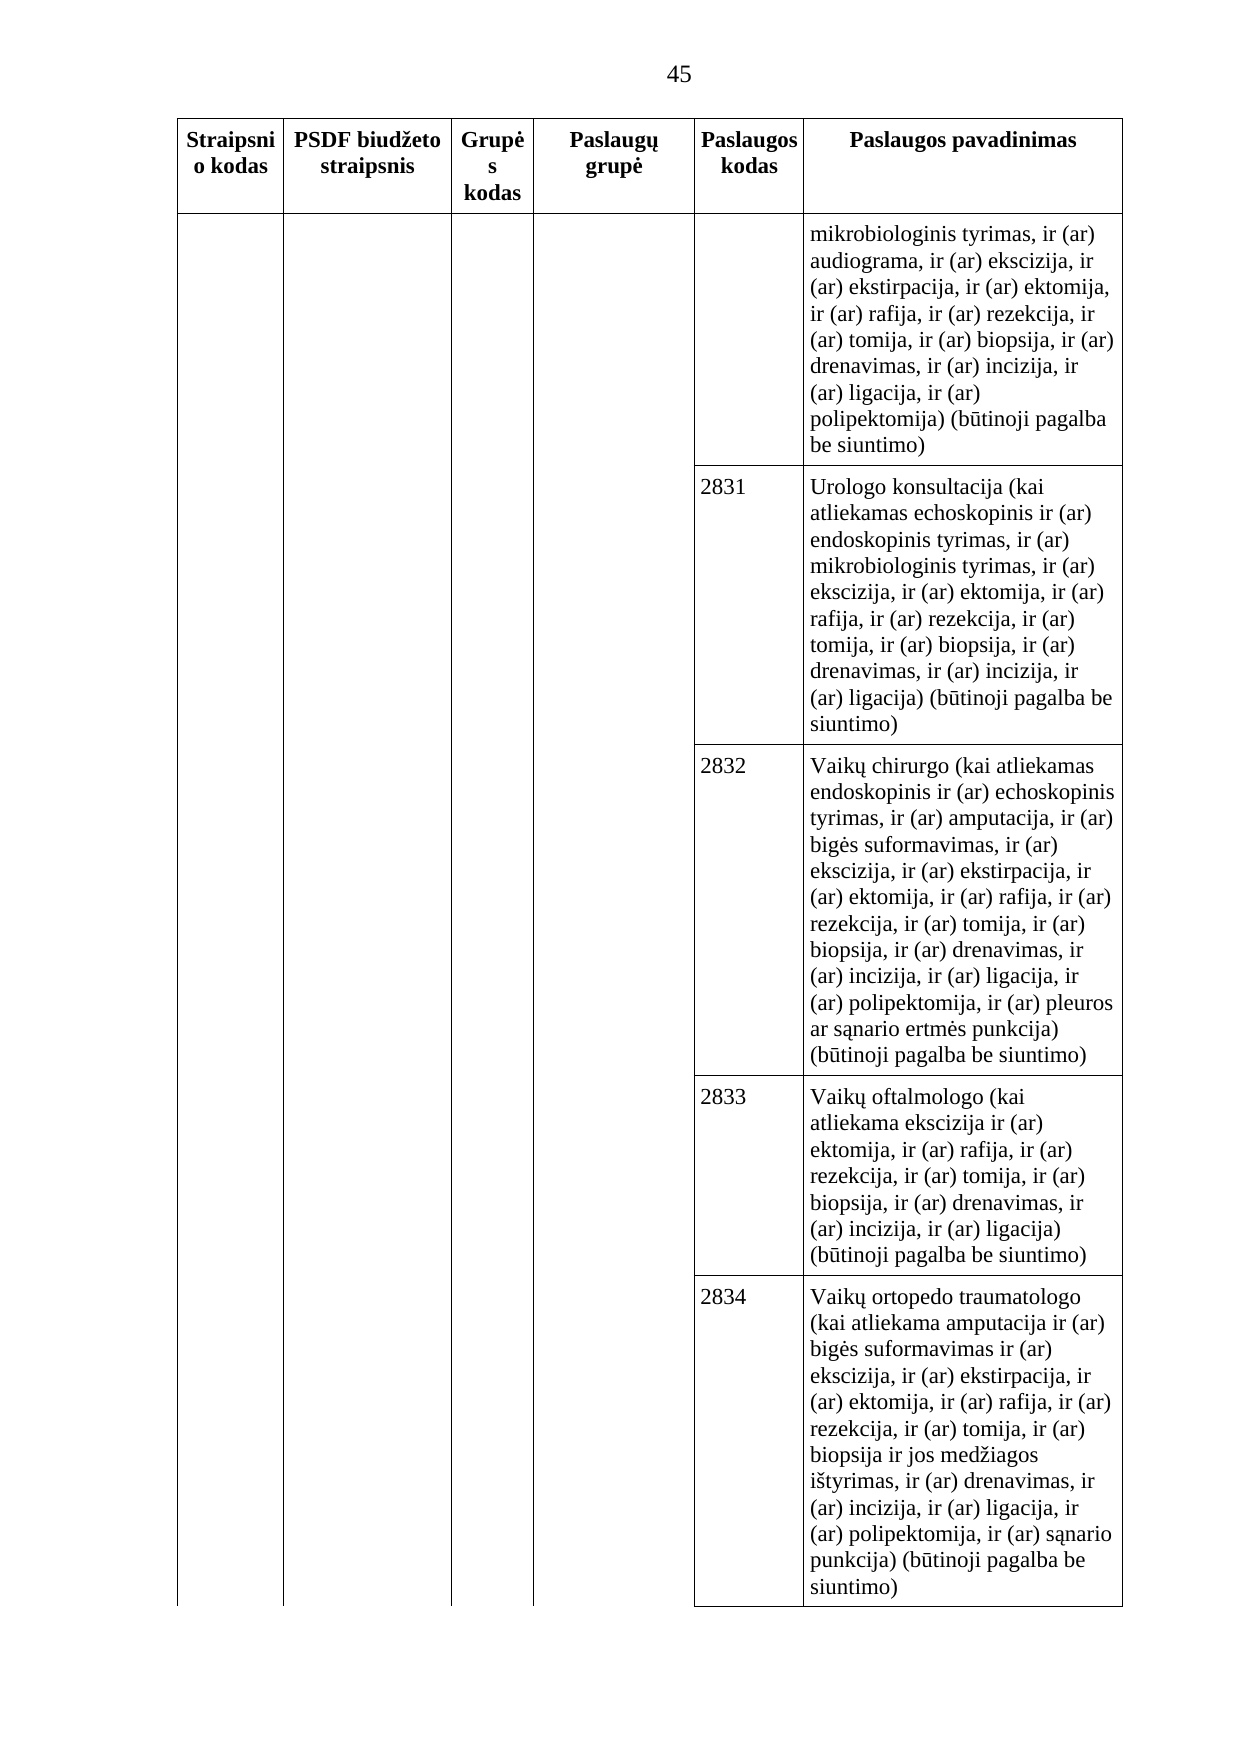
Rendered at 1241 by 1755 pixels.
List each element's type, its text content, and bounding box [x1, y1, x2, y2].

table_cell [452, 1075, 533, 1275]
table_cell Vaikų ortopedo traumatologo (kai atliekama amputacija ir (ar) bigės suformavimas ir (ar) ekscizija, ir (ar) ekstirpacija, ir (ar) ektomija, ir (ar) rafija, ir (ar) rezekcija, ir (ar) tomija, ir (ar) biopsija ir jos medžiagos ištyrimas, ir (ar) drenavimas, ir (ar) incizija, ir (ar) ligacija, ir (ar) polipektomija, ir (ar) sąnario punkcija) (būtinoji pagalba be siuntimo) [804, 1276, 1122, 1606]
table_cell Urologo konsultacija (kai atliekamas echoskopinis ir (ar) endoskopinis tyrimas, ir (ar) mikrobiologinis tyrimas, ir (ar) ekscizija, ir (ar) ektomija, ir (ar) rafija, ir (ar) rezekcija, ir (ar) tomija, ir (ar) biopsija, ir (ar) drenavimas, ir (ar) incizija, ir (ar) ligacija) (būtinoji pagalba be siuntimo) [804, 466, 1122, 743]
table_cell [452, 1275, 533, 1606]
table_cell [284, 1075, 451, 1275]
table_cell mikrobiologinis tyrimas, ir (ar) audiograma, ir (ar) ekscizija, ir (ar) ekstirpacija, ir (ar) ektomija, ir (ar) rafija, ir (ar) rezekcija, ir (ar) tomija, ir (ar) biopsija, ir (ar) drenavimas, ir (ar) incizija, ir (ar) ligacija, ir (ar) polipektomija) (būtinoji pagalba be siuntimo) [804, 214, 1122, 465]
table_cell [178, 1075, 283, 1275]
table_cell [178, 1275, 283, 1606]
table_cell [178, 465, 283, 743]
table_cell Vaikų chirurgo (kai atliekamas endoskopinis ir (ar) echoskopinis tyrimas, ir (ar) amputacija, ir (ar) bigės suformavimas, ir (ar) ekscizija, ir (ar) ekstirpacija, ir (ar) ektomija, ir (ar) rafija, ir (ar) rezekcija, ir (ar) tomija, ir (ar) biopsija, ir (ar) drenavimas, ir (ar) incizija, ir (ar) ligacija, ir (ar) polipektomija, ir (ar) pleuros ar sąnario ertmės punkcija) (būtinoji pagalba be siuntimo) [804, 745, 1122, 1075]
table_cell [452, 214, 533, 465]
table_header PSDF biudžeto straipsnis [284, 119, 451, 212]
table_cell [178, 214, 283, 465]
table_cell Vaikų oftalmologo (kai atliekama ekscizija ir (ar) ektomija, ir (ar) rafija, ir (ar) rezekcija, ir (ar) tomija, ir (ar) biopsija, ir (ar) drenavimas, ir (ar) incizija, ir (ar) ligacija) (būtinoji pagalba be siuntimo) [804, 1076, 1122, 1275]
table_cell [534, 1275, 694, 1606]
table_cell 2832 [695, 745, 803, 1075]
table_cell [452, 744, 533, 1075]
table_cell 2834 [695, 1276, 803, 1606]
table_cell [284, 744, 451, 1075]
table_header Grupės kodas [452, 119, 533, 212]
table_header Paslaugos kodas [695, 119, 803, 212]
table_header Straipsnio kodas [178, 119, 283, 212]
table_cell 2833 [695, 1076, 803, 1275]
table_cell [178, 744, 283, 1075]
table_cell [284, 465, 451, 743]
table_cell [284, 1275, 451, 1606]
table_cell [534, 1075, 694, 1275]
table_cell [534, 465, 694, 743]
table_cell [534, 214, 694, 465]
table_cell [284, 214, 451, 465]
table_cell [695, 214, 803, 465]
table_cell 2831 [695, 466, 803, 743]
table_header Paslaugų grupė [534, 119, 694, 212]
table_cell [534, 744, 694, 1075]
table_header Paslaugos pavadinimas [804, 119, 1122, 212]
table_cell [452, 465, 533, 743]
